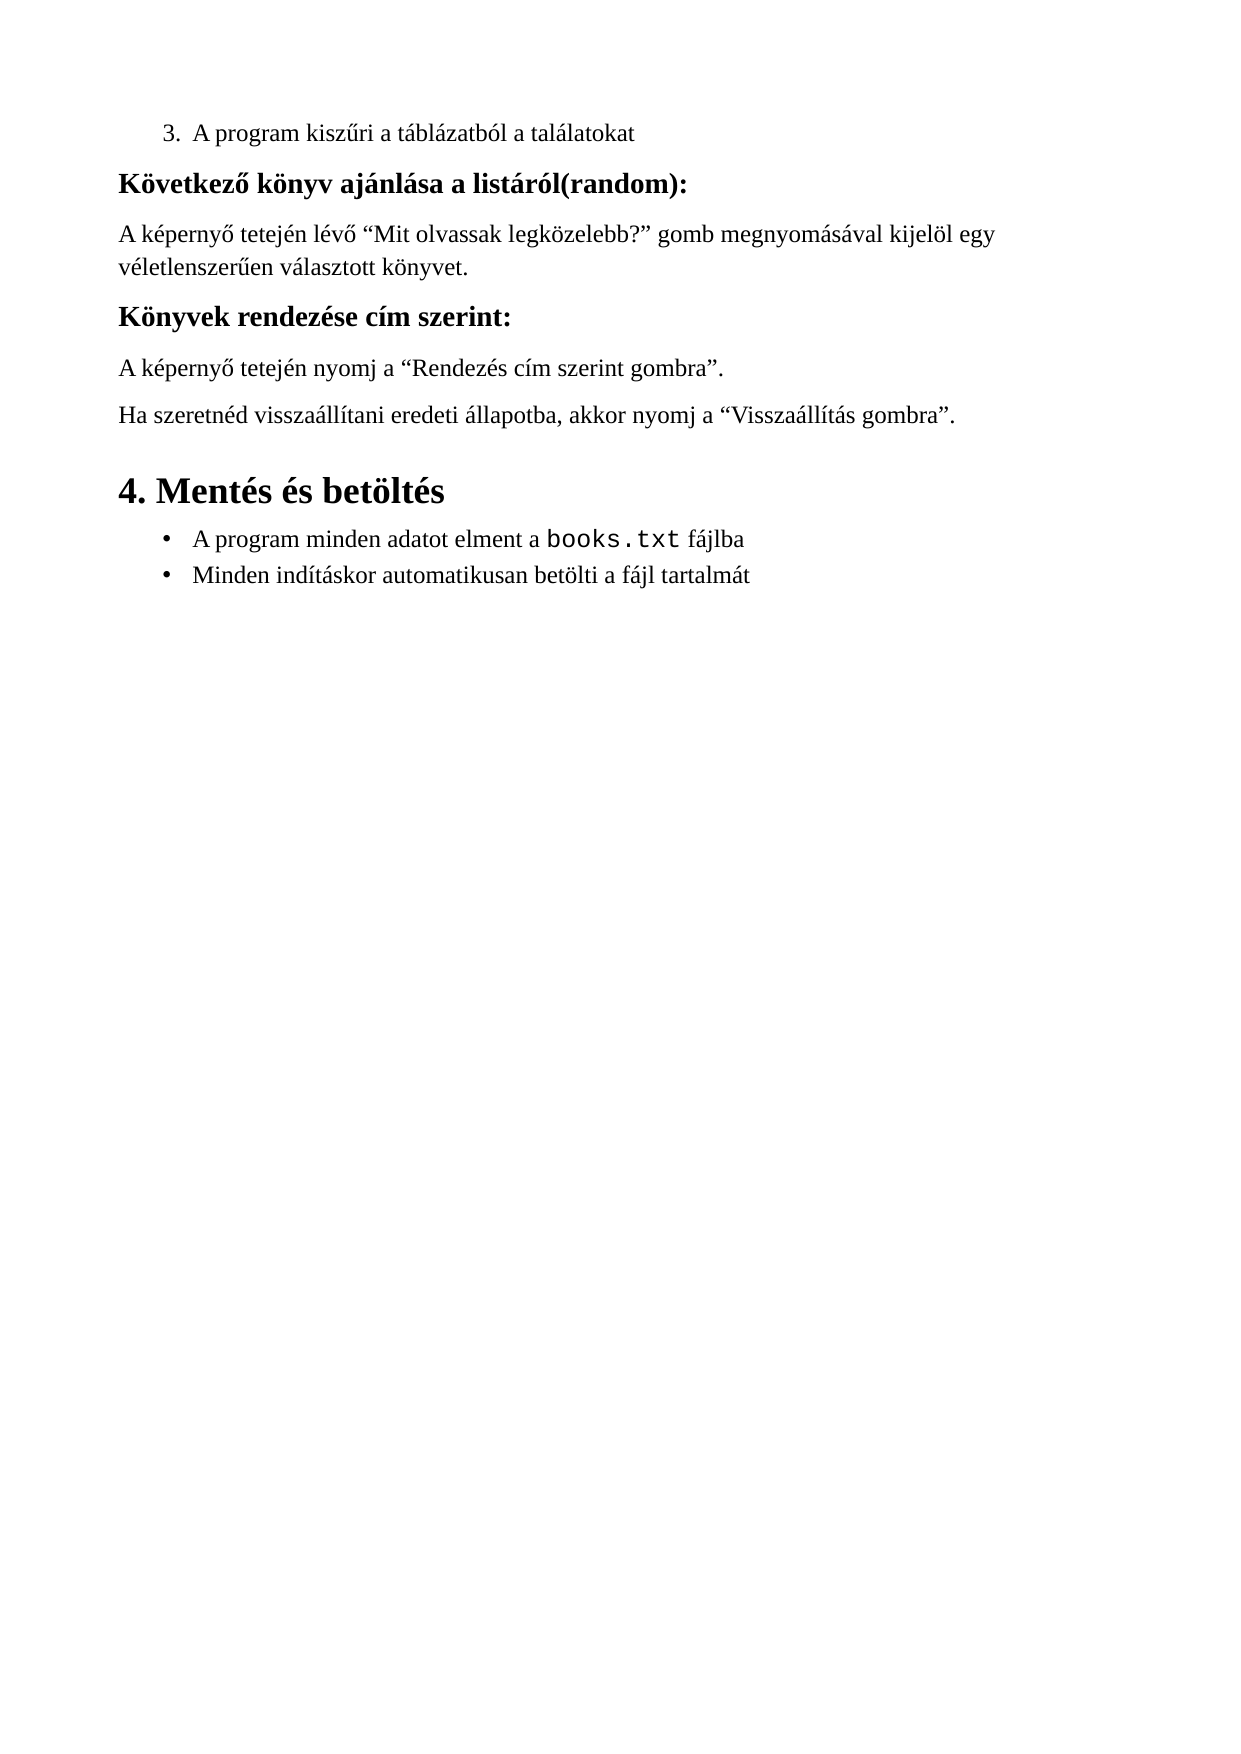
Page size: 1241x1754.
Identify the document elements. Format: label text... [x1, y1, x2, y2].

list A program minden adatot elment a books.txt fájlba [162, 524, 1122, 555]
list A program kiszűri a táblázatból a találatokat [162, 118, 1122, 147]
subtitle 4. Mentés és betöltés [118, 469, 1122, 512]
list Minden indításkor automatikusan betölti a fájl tartalmát [162, 560, 1122, 588]
text A képernyő tetején lévő “Mit olvassak legközelebb?” gomb megnyomásával kijelöl egy véletlenszerűen választott könyvet. [118, 219, 1122, 281]
text Következő könyv ajánlása a listáról(random): [118, 166, 1122, 199]
text Könyvek rendezése cím szerint: [118, 299, 1122, 333]
text A képernyő tetején nyomj a “Rendezés cím szerint gombra”. [118, 353, 1122, 381]
text Ha szeretnéd visszaállítani eredeti állapotba, akkor nyomj a “Visszaállítás gombra”. [118, 400, 1122, 429]
